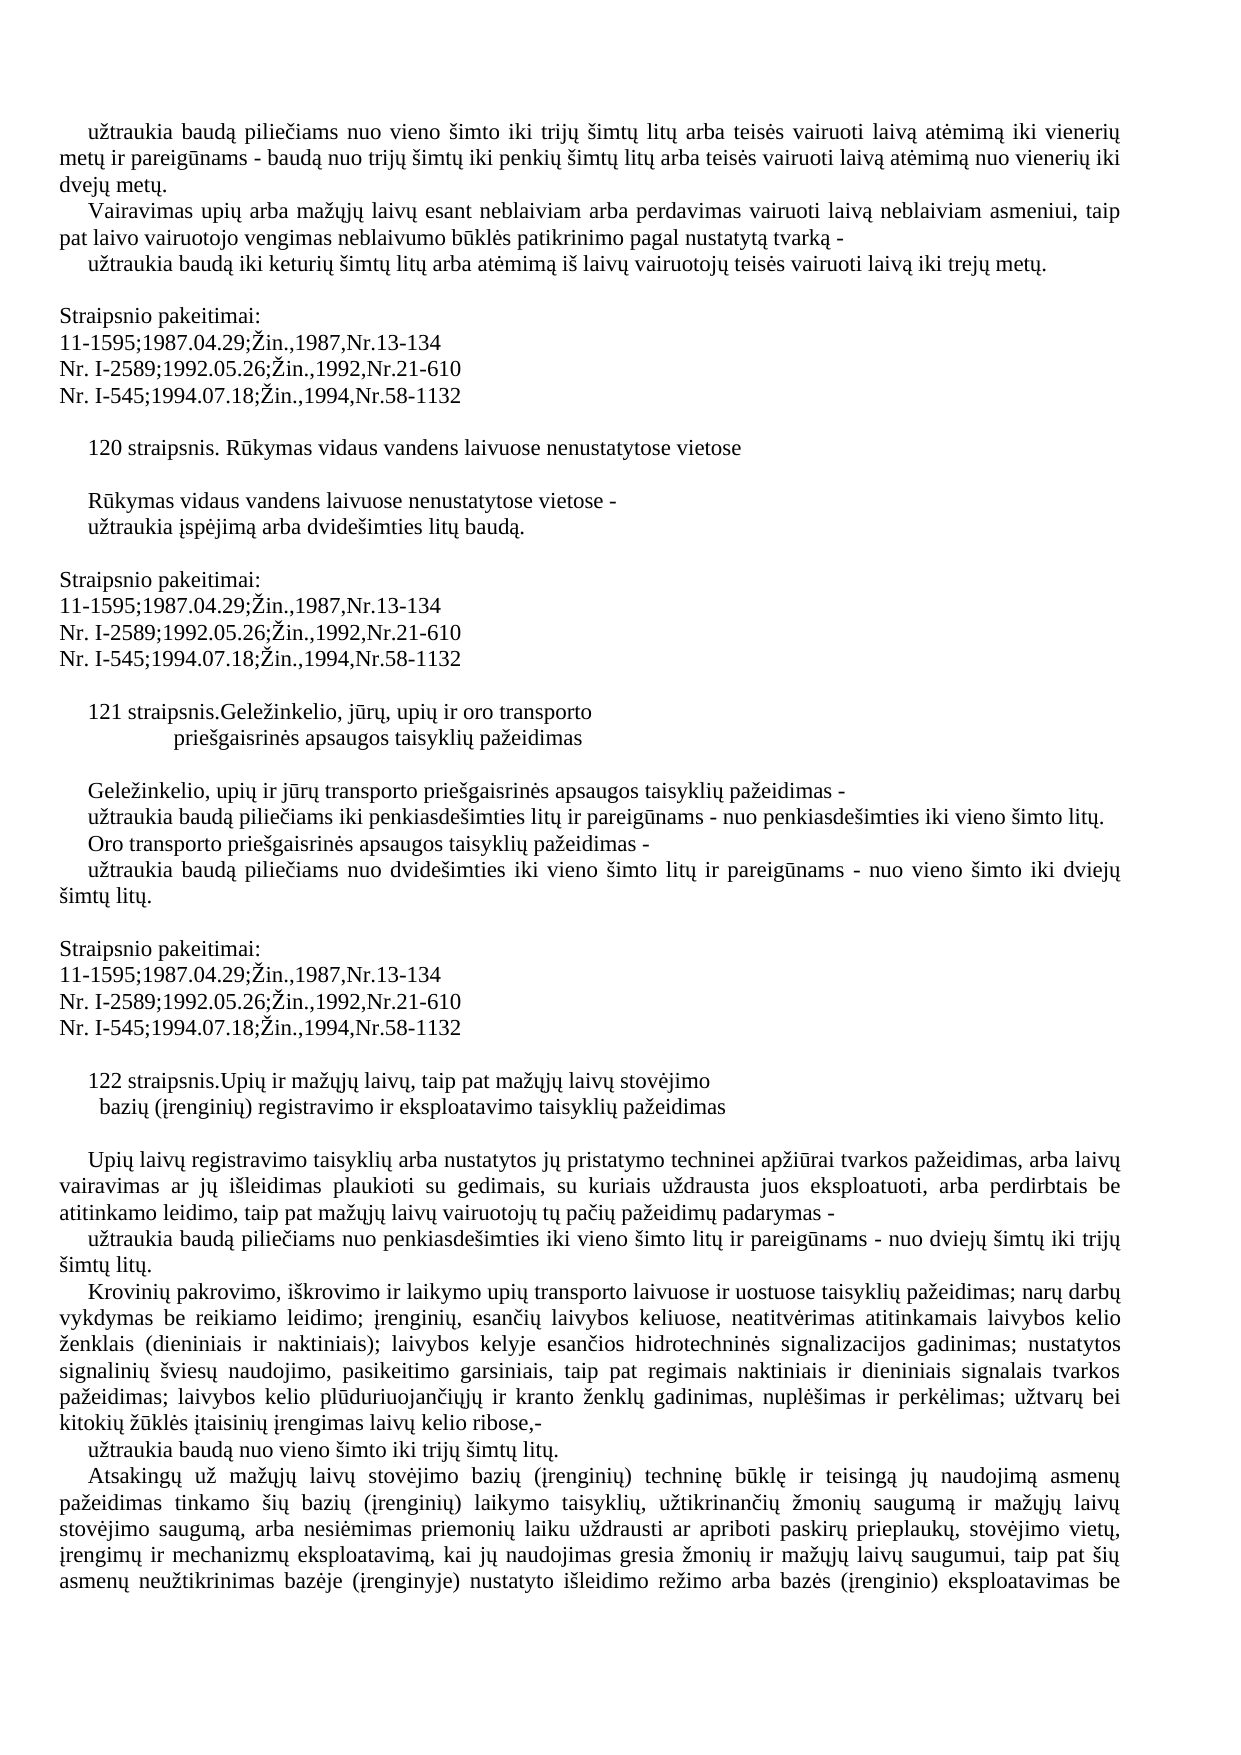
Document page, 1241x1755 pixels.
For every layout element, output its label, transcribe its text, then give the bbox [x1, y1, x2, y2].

text priešgaisrinės apsaugos taisyklių pažeidimas [59, 724, 1122, 751]
text Nr. I-545;1994.07.18;Žin.,1994,Nr.58-1132 [59, 645, 1122, 672]
text Krovinių pakrovimo, iškrovimo ir laikymo upių transporto laivuose ir uostuose taisyklių pažeidimas; narų darbų vykdymas be reikiamo leidimo; įrenginių, esančių laivybos keliuose, neatitvėrimas atitinkamais laivybos kelio ženklais (dieniniais ir naktiniais); laivybos kelyje esančios hidrotechninės signalizacijos gadinimas; nustatytos signalinių šviesų naudojimo, pasikeitimo garsiniais, taip pat regimais naktiniais ir dieniniais signalais tvarkos pažeidimas; laivybos kelio plūduriuojančiųjų ir kranto ženklų gadinimas, nuplėšimas ir perkėlimas; užtvarų bei kitokių žūklės įtaisinių įrengimas laivų kelio ribose,- [59, 1278, 1122, 1436]
text užtraukia baudą nuo vieno šimto iki trijų šimtų litų. [59, 1436, 1122, 1462]
text Straipsnio pakeitimai: [59, 935, 1122, 961]
text Oro transporto priešgaisrinės apsaugos taisyklių pažeidimas - [59, 830, 1122, 856]
text Straipsnio pakeitimai: [59, 303, 1122, 329]
text Vairavimas upių arba mažųjų laivų esant neblaiviam arba perdavimas vairuoti laivą neblaiviam asmeniui, taip pat laivo vairuotojo vengimas neblaivumo būklės patikrinimo pagal nustatytą tvarką - [59, 197, 1122, 250]
text 120 straipsnis. Rūkymas vidaus vandens laivuose nenustatytose vietose [59, 434, 1122, 461]
text užtraukia baudą piliečiams nuo dvidešimties iki vieno šimto litų ir pareigūnams - nuo vieno šimto iki dviejų šimtų litų. [59, 856, 1122, 909]
text užtraukia įspėjimą arba dvidešimties litų baudą. [59, 513, 1122, 540]
text 121 straipsnis.Geležinkelio, jūrų, upių ir oro transporto [59, 698, 1122, 724]
text užtraukia baudą piliečiams nuo penkiasdešimties iki vieno šimto litų ir pareigūnams - nuo dviejų šimtų iki trijų šimtų litų. [59, 1225, 1122, 1278]
text bazių (įrenginių) registravimo ir eksploatavimo taisyklių pažeidimas [59, 1093, 1122, 1119]
text Nr. I-545;1994.07.18;Žin.,1994,Nr.58-1132 [59, 382, 1122, 408]
text Geležinkelio, upių ir jūrų transporto priešgaisrinės apsaugos taisyklių pažeidimas - [59, 777, 1122, 803]
text Straipsnio pakeitimai: [59, 566, 1122, 592]
text Atsakingų už mažųjų laivų stovėjimo bazių (įrenginių) techninę būklę ir teisingą jų naudojimą asmenų pažeidimas tinkamo šių bazių (įrenginių) laikymo taisyklių, užtikrinančių žmonių saugumą ir mažųjų laivų stovėjimo saugumą, arba nesiėmimas priemonių laiku uždrausti ar apriboti paskirų prieplaukų, stovėjimo vietų, įrengimų ir mechanizmų eksploatavimą, kai jų naudojimas gresia žmonių ir mažųjų laivų saugumui, taip pat šių asmenų neužtikrinimas bazėje (įrenginyje) nustatyto išleidimo režimo arba bazės (įrenginio) eksploatavimas be [59, 1462, 1122, 1594]
text 122 straipsnis.Upių ir mažųjų laivų, taip pat mažųjų laivų stovėjimo [59, 1067, 1122, 1093]
text užtraukia baudą iki keturių šimtų litų arba atėmimą iš laivų vairuotojų teisės vairuoti laivą iki trejų metų. [59, 250, 1122, 276]
text Upių laivų registravimo taisyklių arba nustatytos jų pristatymo techninei apžiūrai tvarkos pažeidimas, arba laivų vairavimas ar jų išleidimas plaukioti su gedimais, su kuriais uždrausta juos eksploatuoti, arba perdirbtais be atitinkamo leidimo, taip pat mažųjų laivų vairuotojų tų pačių pažeidimų padarymas - [59, 1146, 1122, 1225]
text 11-1595;1987.04.29;Žin.,1987,Nr.13-134 [59, 329, 1122, 355]
text užtraukia baudą piliečiams iki penkiasdešimties litų ir pareigūnams - nuo penkiasdešimties iki vieno šimto litų. [59, 803, 1122, 830]
text Nr. I-545;1994.07.18;Žin.,1994,Nr.58-1132 [59, 1014, 1122, 1041]
text užtraukia baudą piliečiams nuo vieno šimto iki trijų šimtų litų arba teisės vairuoti laivą atėmimą iki vienerių metų ir pareigūnams - baudą nuo trijų šimtų iki penkių šimtų litų arba teisės vairuoti laivą atėmimą nuo vienerių iki dvejų metų. [59, 118, 1122, 197]
text Nr. I-2589;1992.05.26;Žin.,1992,Nr.21-610 [59, 355, 1122, 382]
text 11-1595;1987.04.29;Žin.,1987,Nr.13-134 [59, 961, 1122, 988]
text Rūkymas vidaus vandens laivuose nenustatytose vietose - [59, 487, 1122, 513]
text 11-1595;1987.04.29;Žin.,1987,Nr.13-134 [59, 592, 1122, 619]
text Nr. I-2589;1992.05.26;Žin.,1992,Nr.21-610 [59, 988, 1122, 1014]
text Nr. I-2589;1992.05.26;Žin.,1992,Nr.21-610 [59, 619, 1122, 645]
